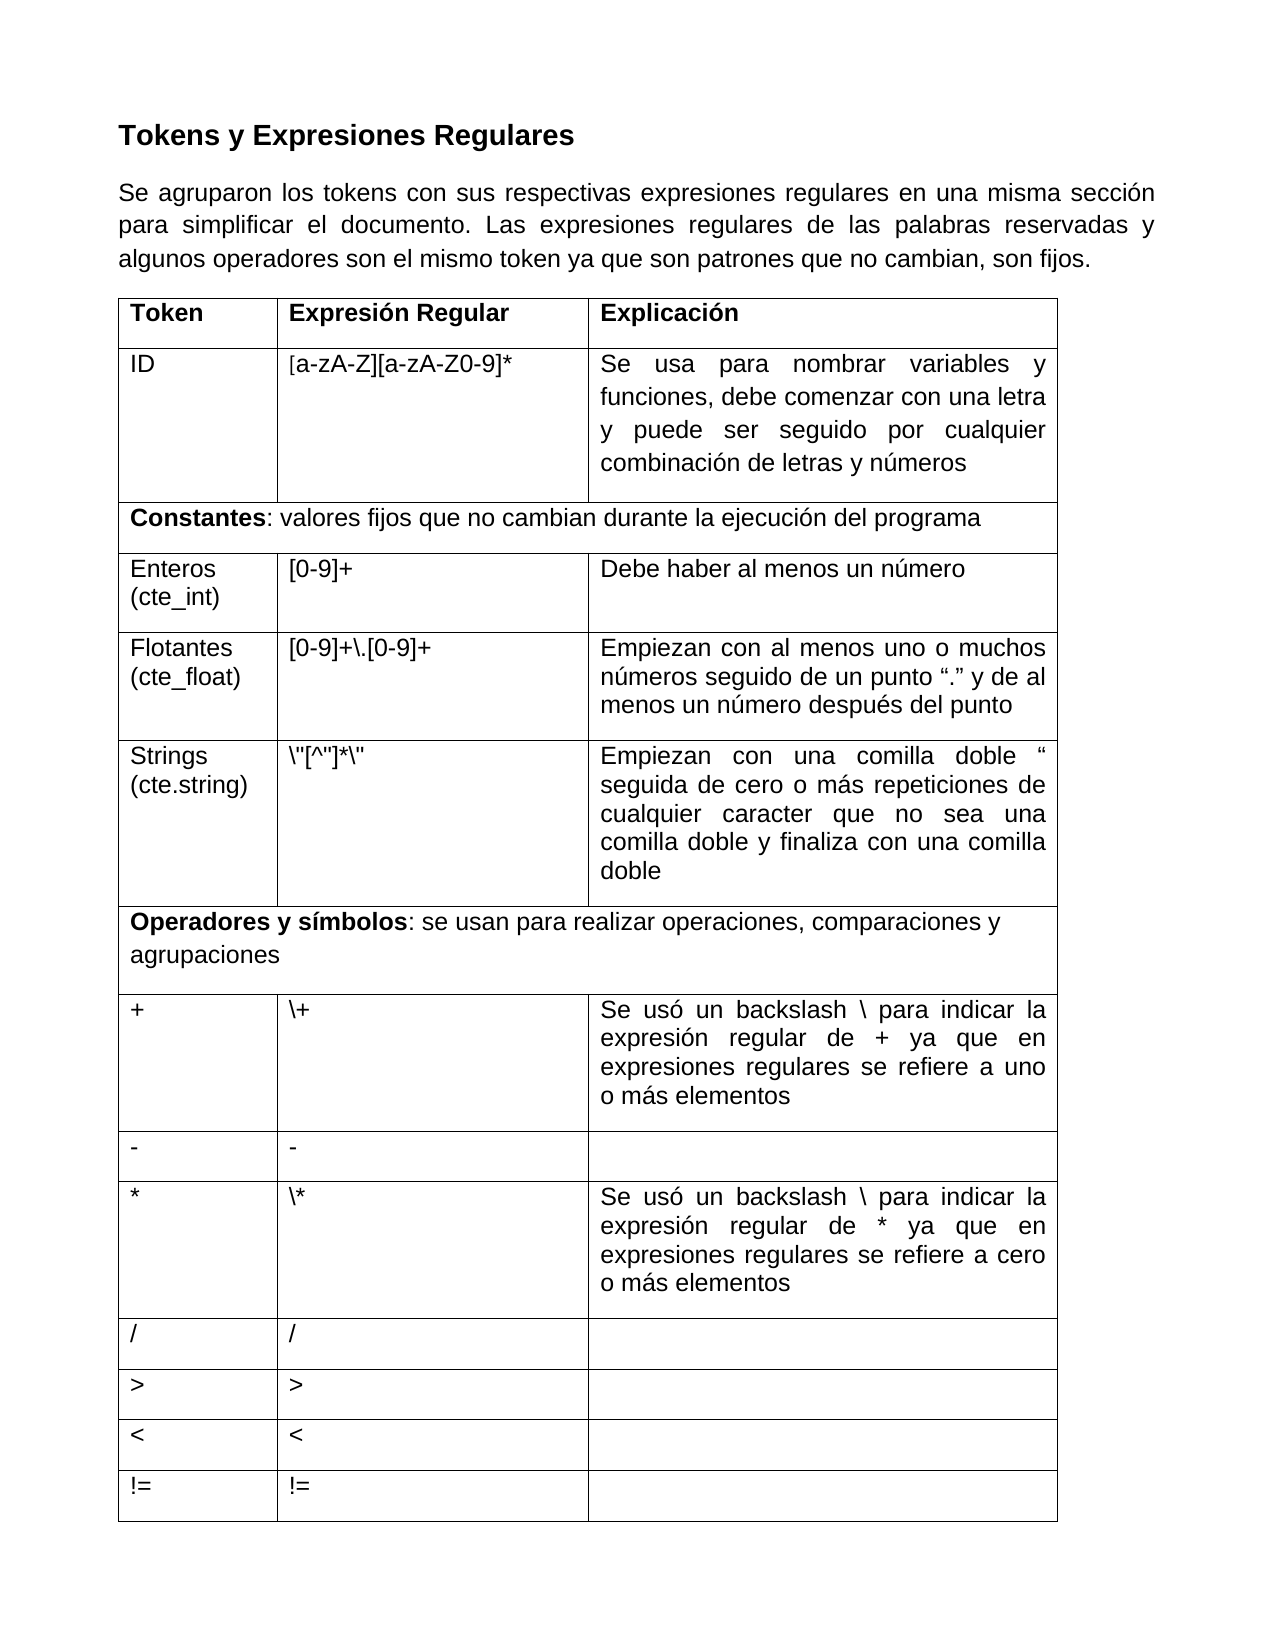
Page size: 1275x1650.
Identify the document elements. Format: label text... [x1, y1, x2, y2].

table_cell > [119, 1370, 277, 1419]
table_cell + [119, 995, 277, 1131]
table_cell / [119, 1319, 277, 1369]
table_header Expresión Regular [278, 299, 588, 348]
table_cell Empiezan con una comilla doble “ seguida de cero o más repeticiones de cualquier caracter que no sea una comilla doble y finaliza con una comilla doble [589, 741, 1057, 906]
table_cell Se usó un backslash \ para indicar la expresión regular de * ya que en expresiones regulares se refiere a cero o más elementos [589, 1182, 1057, 1318]
table_cell != [278, 1471, 588, 1521]
table_cell Empiezan con al menos uno o muchos números seguido de un punto “.” y de al menos un número después del punto [589, 633, 1057, 740]
table_cell Constantes: valores fijos que no cambian durante la ejecución del programa [119, 503, 1057, 553]
table_cell - [278, 1132, 588, 1181]
table_cell < [119, 1420, 277, 1470]
table_cell / [278, 1319, 588, 1369]
table_cell [589, 1471, 1057, 1521]
table_header Token [119, 299, 277, 348]
table_cell \"[^"]*\" [278, 741, 588, 906]
table_cell > [278, 1370, 588, 1419]
table_cell * [119, 1182, 277, 1318]
table_cell \* [278, 1182, 588, 1318]
table_cell Debe haber al menos un número [589, 554, 1057, 632]
text Tokens y Expresiones Regulares [118, 118, 1157, 152]
table_cell ID [119, 349, 277, 502]
table_cell [589, 1319, 1057, 1369]
table_cell Strings (cte.string) [119, 741, 277, 906]
table_cell [a-zA-Z][a-zA-Z0-9]* [278, 349, 588, 502]
text Se agruparon los tokens con sus respectivas expresiones regulares en una misma sección para simplificar el documento. Las expresiones regulares de las palabras reservadas y algunos operadores son el mismo token ya que son patrones que no cambian, son fijos. [118, 177, 1157, 272]
table_cell [589, 1132, 1057, 1181]
table_cell [589, 1420, 1057, 1470]
table_cell [0-9]+ [278, 554, 588, 632]
table_cell Enteros (cte_int) [119, 554, 277, 632]
table_header Explicación [589, 299, 1057, 348]
table_cell < [278, 1420, 588, 1470]
table_cell [589, 1370, 1057, 1419]
table_cell - [119, 1132, 277, 1181]
table_cell Se usó un backslash \ para indicar la expresión regular de + ya que en expresiones regulares se refiere a uno o más elementos [589, 995, 1057, 1131]
table_cell \+ [278, 995, 588, 1131]
table_cell != [119, 1471, 277, 1521]
table_cell Se usa para nombrar variables y funciones, debe comenzar con una letra y puede ser seguido por cualquier combinación de letras y números [589, 349, 1057, 502]
table_cell Flotantes (cte_float) [119, 633, 277, 740]
table_cell [0-9]+\.[0-9]+ [278, 633, 588, 740]
table_cell Operadores y símbolos: se usan para realizar operaciones, comparaciones y agrupaciones [119, 907, 1057, 994]
